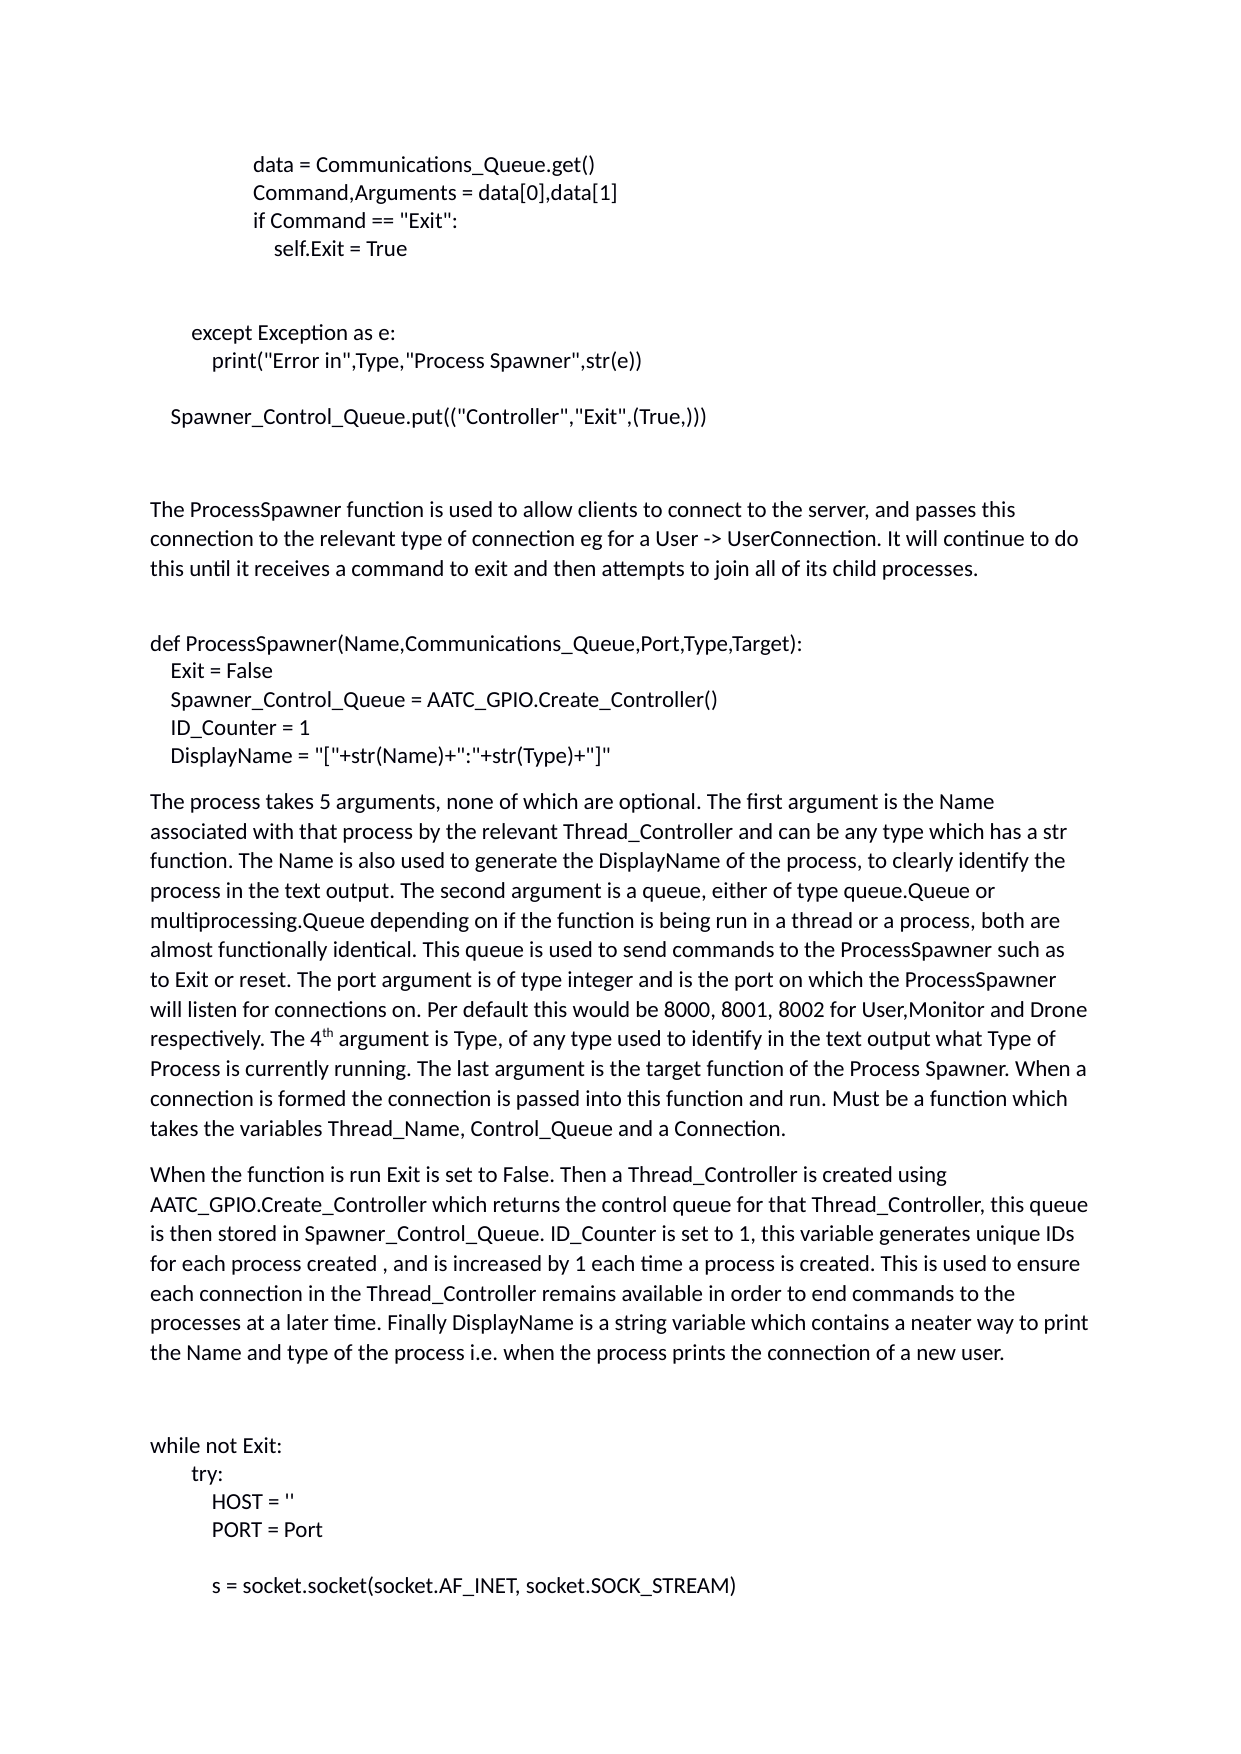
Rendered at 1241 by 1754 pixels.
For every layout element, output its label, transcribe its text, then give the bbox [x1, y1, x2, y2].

text def ProcessSpawner(Name,Communications_Queue,Port,Type,Target): [150, 629, 1090, 657]
text if Command == "Exit": [150, 206, 1090, 234]
text data = Communications_Queue.get() [150, 150, 1090, 178]
text The ProcessSpawner function is used to allow clients to connect to the server, and passes this connection to the relevant type of connection eg for a User -> UserConnection. It will continue to do this until it receives a command to exit and then attempts to join all of its child processes. [150, 495, 1090, 582]
text Exit = False [150, 657, 1090, 685]
text try: [150, 1459, 1090, 1487]
text HOST = '' [150, 1487, 1090, 1515]
text s = socket.socket(socket.AF_INET, socket.SOCK_STREAM) [150, 1571, 1090, 1599]
text Spawner_Control_Queue = AATC_GPIO.Create_Controller() [150, 685, 1090, 713]
text print("Error in",Type,"Process Spawner",str(e)) [150, 346, 1090, 374]
text Spawner_Control_Queue.put(("Controller","Exit",(True,))) [150, 402, 1090, 430]
text except Exception as e: [150, 318, 1090, 346]
text ID_Counter = 1 [150, 713, 1090, 741]
text The process takes 5 arguments, none of which are optional. The first argument is the Name associated with that process by the relevant Thread_Controller and can be any type which has a str function. The Name is also used to generate the DisplayName of the process, to clearly identify the process in the text output. The second argument is a queue, either of type queue.Queue or multiprocessing.Queue depending on if the function is being run in a thread or a process, both are almost functionally identical. This queue is used to send commands to the ProcessSpawner such as to Exit or reset. The port argument is of type integer and is the port on which the ProcessSpawner will listen for connections on. Per default this would be 8000, 8001, 8002 for User,Monitor and Drone respectively. The 4th argument is Type, of any type used to identify in the text output what Type of Process is currently running. The last argument is the target function of the Process Spawner. When a connection is formed the connection is passed into this function and run. Must be a function which takes the variables Thread_Name, Control_Queue and a Connection. [150, 787, 1090, 1142]
text When the function is run Exit is set to False. Then a Thread_Controller is created using AATC_GPIO.Create_Controller which returns the control queue for that Thread_Controller, this queue is then stored in Spawner_Control_Queue. ID_Counter is set to 1, this variable generates unique IDs for each process created , and is increased by 1 each time a process is created. This is used to ensure each connection in the Thread_Controller remains available in order to end commands to the processes at a later time. Finally DisplayName is a string variable which contains a neater way to print the Name and type of the process i.e. when the process prints the connection of a new user. [150, 1160, 1090, 1366]
text DisplayName = "["+str(Name)+":"+str(Type)+"]" [150, 741, 1090, 769]
text while not Exit: [150, 1431, 1090, 1459]
text PORT = Port [150, 1515, 1090, 1543]
text Command,Arguments = data[0],data[1] [150, 178, 1090, 206]
text self.Exit = True [150, 234, 1090, 262]
